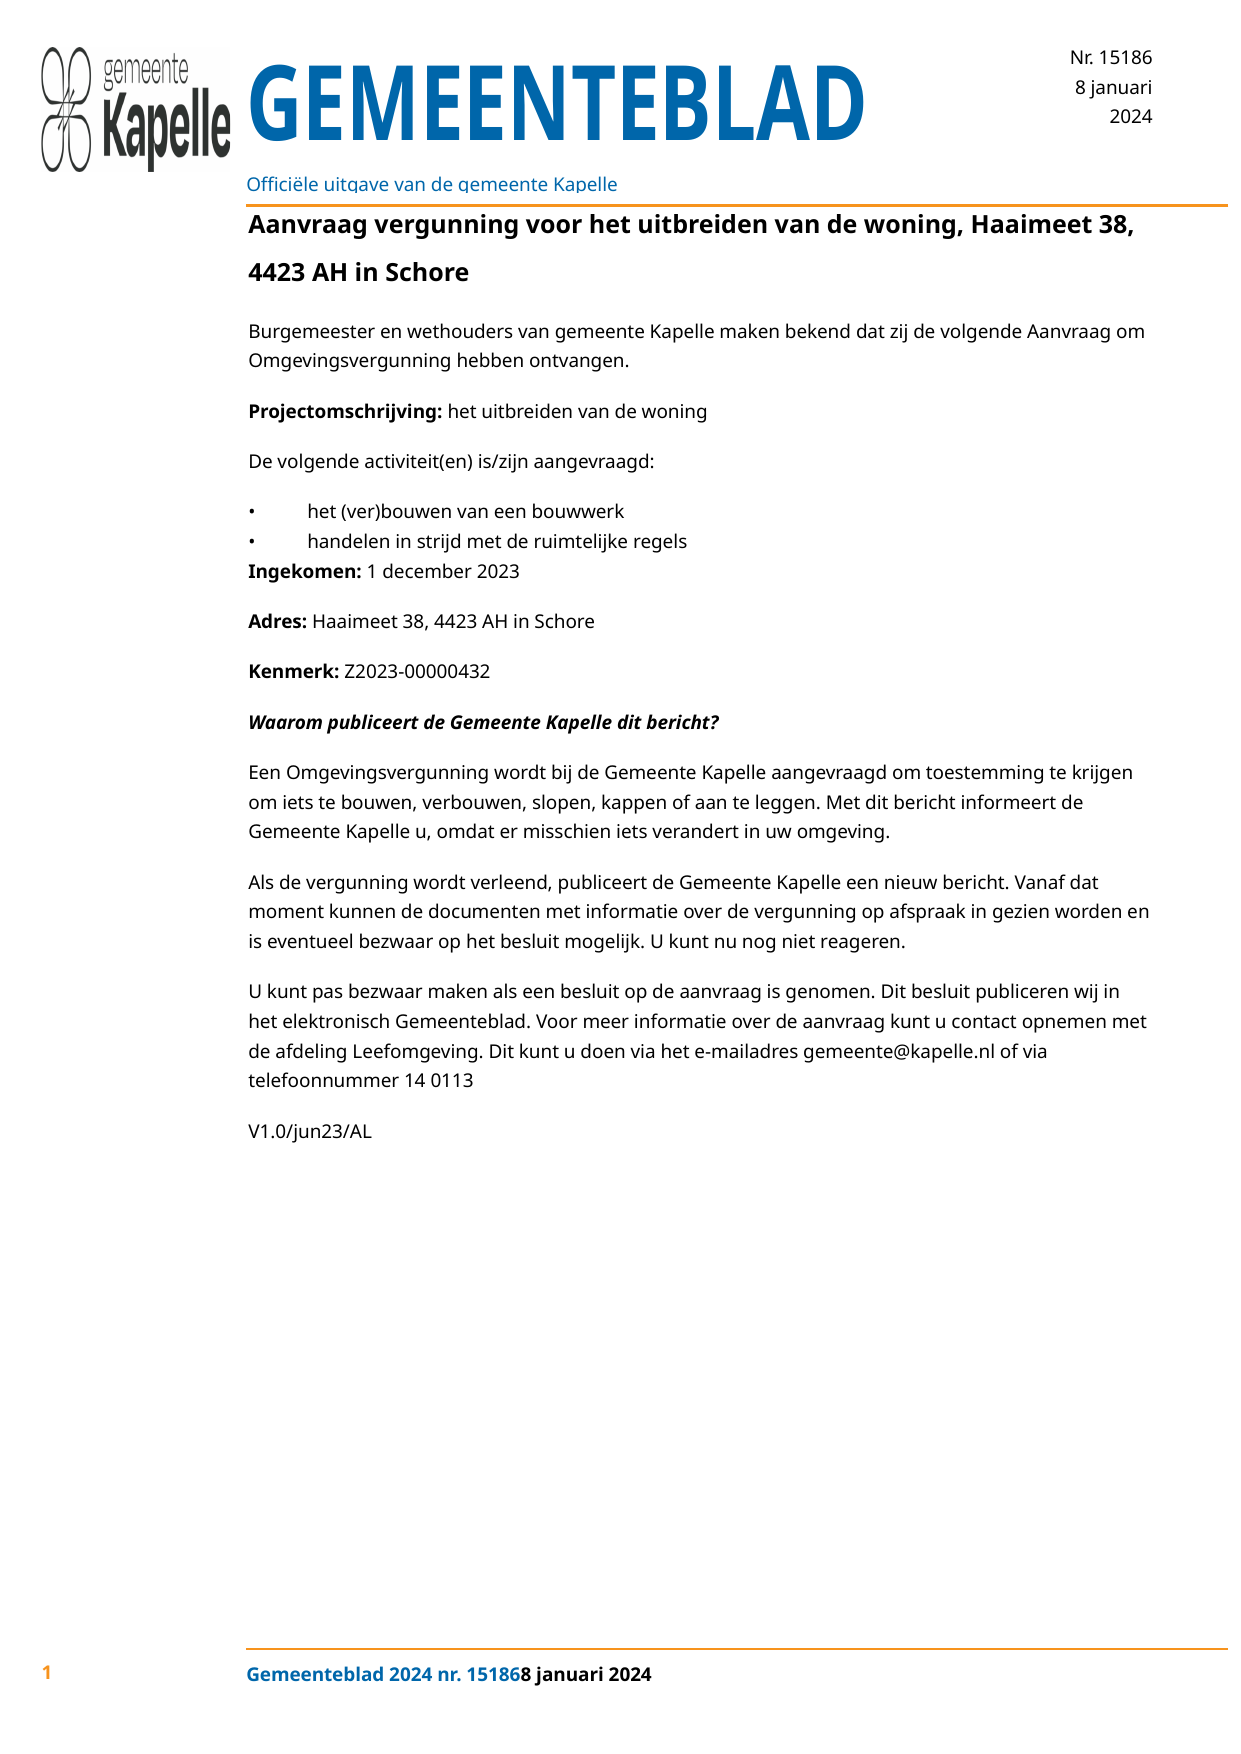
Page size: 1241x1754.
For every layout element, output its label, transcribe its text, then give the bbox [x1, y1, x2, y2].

text Als de vergunning wordt verleend, publiceert de Gemeente Kapelle een nieuw bericht. Vanaf dat moment kunnen de documenten met informatie over de vergunning op afspraak in gezien worden en is eventueel bezwaar op het besluit mogelijk. U kunt nu nog niet reageren. [248, 869, 1152, 954]
list het (ver)bouwen van een bouwwerk [248, 499, 1152, 524]
text Projectomschrijving: het uitbreiden van de woning [248, 398, 1152, 424]
text U kunt pas bezwaar maken als een besluit op de aanvraag is genomen. Dit besluit publiceren wij in het elektronisch Gemeenteblad. Voor meer informatie over de aanvraag kunt u contact opnemen met de afdeling Leefomgeving. Dit kunt u doen via het e-mailadres gemeente@kapelle.nl of via telefoonnummer 14 0113 [248, 979, 1152, 1093]
text Ingekomen: 1 december 2023 [248, 558, 1152, 584]
text Adres: Haaimeet 38, 4423 AH in Schore [248, 608, 1152, 634]
text Kenmerk: Z2023-00000432 [248, 659, 1152, 684]
text Burgemeester en wethouders van gemeente Kapelle maken bekend dat zij de volgende Aanvraag om Omgevingsvergunning hebben ontvangen. [248, 318, 1152, 373]
text Waarom publiceert de Gemeente Kapelle dit bericht? [248, 709, 1152, 735]
list handelen in strijd met de ruimtelijke regels [248, 528, 1152, 554]
text Een Omgevingsvergunning wordt bij de Gemeente Kapelle aangevraagd om toestemming te krijgen om iets te bouwen, verbouwen, slopen, kappen of aan te leggen. Met dit bericht informeert de Gemeente Kapelle u, omdat er misschien iets verandert in uw omgeving. [248, 759, 1152, 844]
picture [41, 47, 231, 172]
text V1.0/jun23/AL [248, 1118, 1152, 1144]
text Aanvraag vergunning voor het uitbreiden van de woning, Haaimeet 38, 4423 AH in Schore [248, 207, 1152, 288]
text De volgende activiteit(en) is/zijn aangevraagd: [248, 448, 1152, 474]
